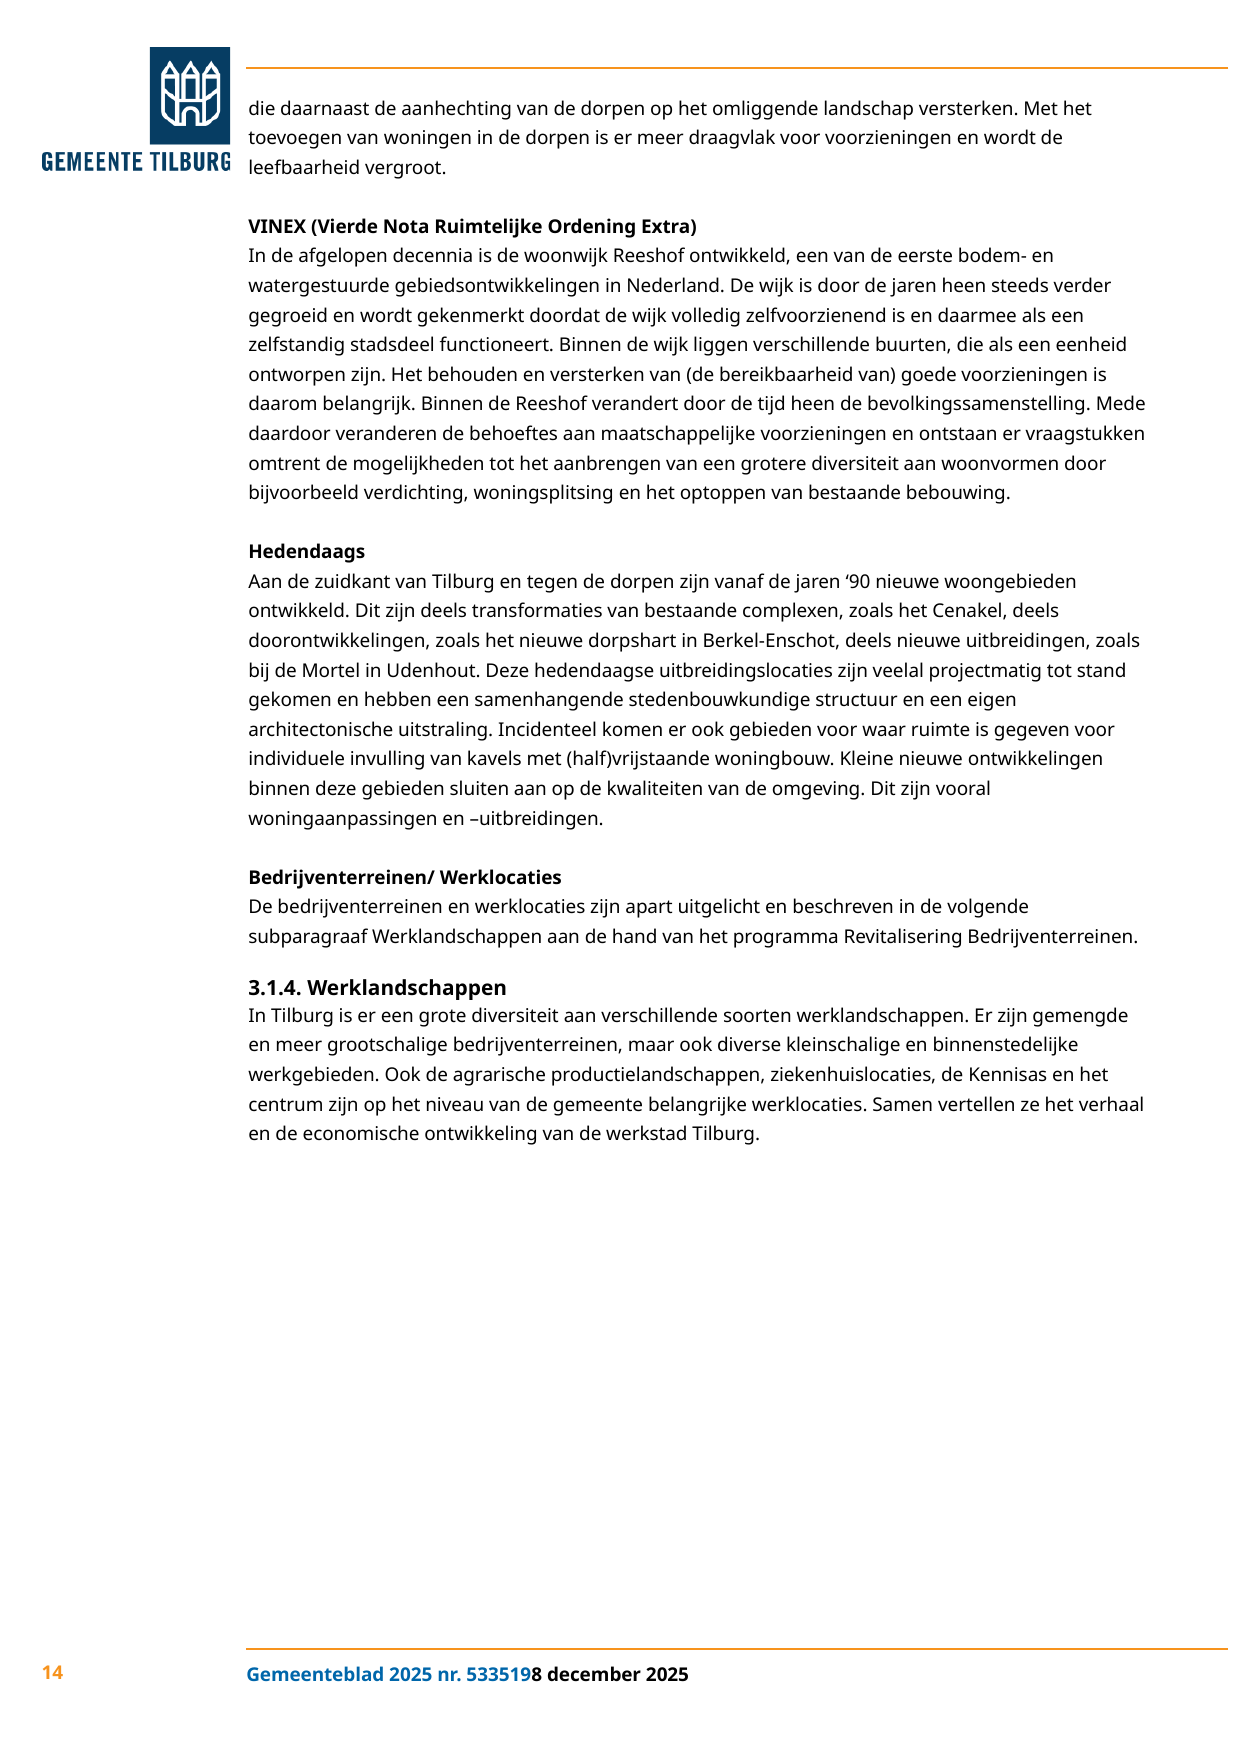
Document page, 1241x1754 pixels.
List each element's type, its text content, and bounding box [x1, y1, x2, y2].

text In Tilburg is er een grote diversiteit aan verschillende soorten werklandschappen. Er zijn gemengde en meer grootschalige bedrijventerreinen, maar ook diverse kleinschalige en binnenstedelijke werkgebieden. Ook de agrarische productielandschappen, ziekenhuislocaties, de Kennisas en het centrum zijn op het niveau van de gemeente belangrijke werklocaties. Samen vertellen ze het verhaal en de economische ontwikkeling van de werkstad Tilburg. [248, 1002, 1152, 1146]
text die daarnaast de aanhechting van de dorpen op het omliggende landschap versterken. Met het toevoegen van woningen in de dorpen is er meer draagvlak voor voorzieningen en wordt de leefbaarheid vergroot. [248, 95, 1152, 180]
picture [41, 47, 231, 172]
text Aan de zuidkant van Tilburg en tegen de dorpen zijn vanaf de jaren ‘90 nieuwe woongebieden ontwikkeld. Dit zijn deels transformaties van bestaande complexen, zoals het Cenakel, deels doorontwikkelingen, zoals het nieuwe dorpshart in Berkel-Enschot, deels nieuwe uitbreidingen, zoals bij de Mortel in Udenhout. Deze hedendaagse uitbreidingslocaties zijn veelal projectmatig tot stand gekomen en hebben een samenhangende stedenbouwkundige structuur en een eigen architectonische uitstraling. Incidenteel komen er ook gebieden voor waar ruimte is gegeven voor individuele invulling van kavels met (half)vrijstaande woningbouw. Kleine nieuwe ontwikkelingen binnen deze gebieden sluiten aan op de kwaliteiten van de omgeving. Dit zijn vooral woningaanpassingen en –uitbreidingen. [248, 568, 1152, 831]
text 3.1.4. Werklandschappen [248, 973, 1152, 1002]
text De bedrijventerreinen en werklocaties zijn apart uitgelicht en beschreven in de volgende subparagraaf Werklandschappen aan de hand van het programma Revitalisering Bedrijventerreinen. [248, 893, 1152, 949]
text In de afgelopen decennia is de woonwijk Reeshof ontwikkeld, een van de eerste bodem- en watergestuurde gebiedsontwikkelingen in Nederland. De wijk is door de jaren heen steeds verder gegroeid en wordt gekenmerkt doordat de wijk volledig zelfvoorzienend is en daarmee als een zelfstandig stadsdeel functioneert. Binnen de wijk liggen verschillende buurten, die als een eenheid ontworpen zijn. Het behouden en versterken van (de bereikbaarheid van) goede voorzieningen is daarom belangrijk. Binnen de Reeshof verandert door de tijd heen de bevolkingssamenstelling. Mede daardoor veranderen de behoeftes aan maatschappelijke voorzieningen en ontstaan er vraagstukken omtrent de mogelijkheden tot het aanbrengen van een grotere diversiteit aan woonvormen door bijvoorbeeld verdichting, woningsplitsing en het optoppen van bestaande bebouwing. [248, 243, 1152, 505]
text VINEX (Vierde Nota Ruimtelijke Ordening Extra) [248, 213, 1152, 239]
text Bedrijventerreinen/ Werklocaties [248, 864, 1152, 890]
text Hedendaags [248, 538, 1152, 564]
